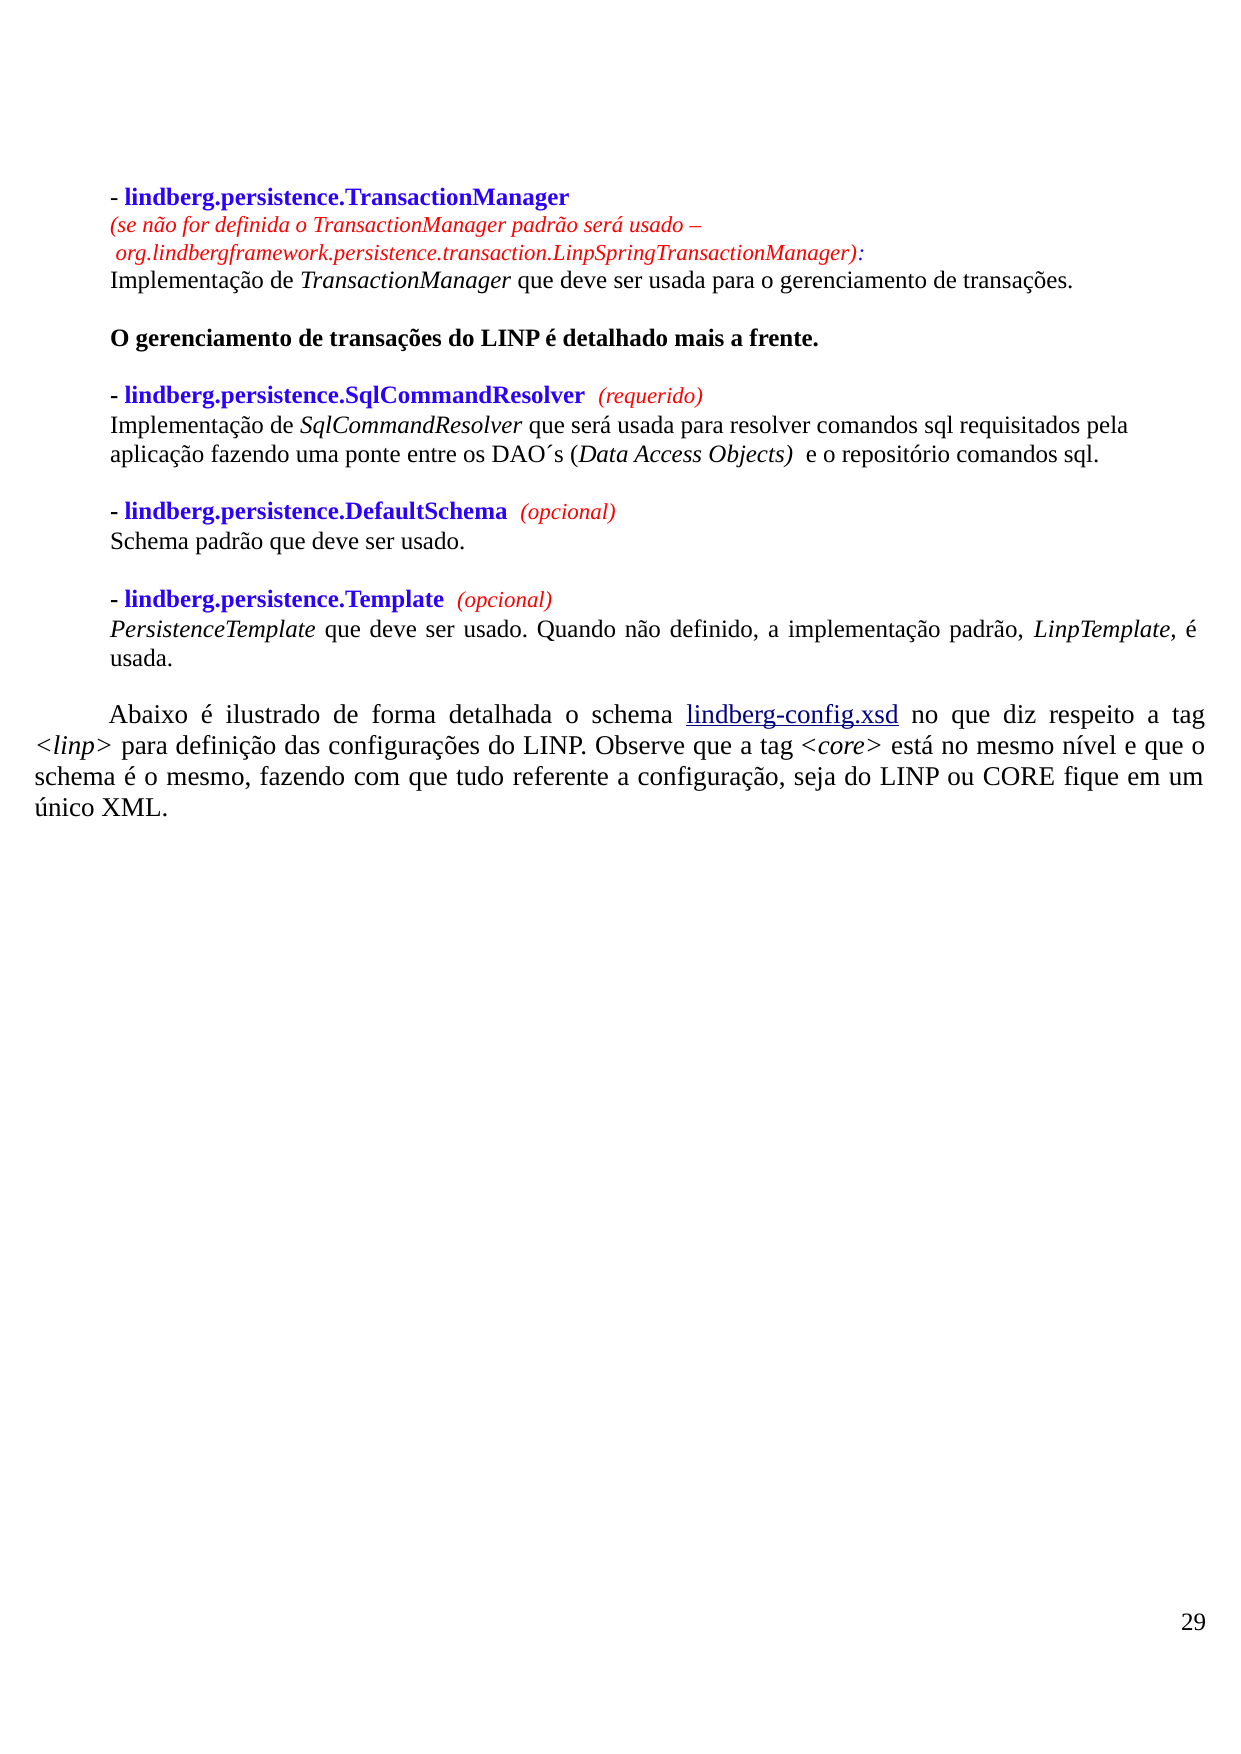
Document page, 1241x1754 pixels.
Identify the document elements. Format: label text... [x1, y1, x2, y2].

text O gerenciamento de transações do LINP é detalhado mais a frente. [36, 323, 1206, 352]
text org.lindbergframework.persistence.transaction.LinpSpringTransactionManager): [36, 239, 1206, 266]
text Implementação de SqlCommandResolver que será usada para resolver comandos sql requisitados pela aplicação fazendo uma ponte entre os DAO´s (Data Access Objects) e o repositório comandos sql. [36, 410, 1206, 468]
text - lindberg.persistence.SqlCommandResolver (requerido) [36, 381, 1206, 410]
text Schema padrão que deve ser usado. [36, 526, 1206, 556]
text Abaixo é ilustrado de forma detalhada o schema lindberg-config.xsd no que diz respeito a tag <linp> para definição das configurações do LINP. Observe que a tag <core> está no mesmo nível e que o schema é o mesmo, fazendo com que tudo referente a configuração, seja do LINP ou CORE fique em um único XML. [34, 698, 1206, 822]
text PersistenceTemplate que deve ser usado. Quando não definido, a implementação padrão, LinpTemplate, é usada. [36, 614, 1206, 671]
text - lindberg.persistence.DefaultSchema (opcional) [36, 496, 1206, 526]
text - lindberg.persistence.TransactionManager [36, 180, 1206, 212]
text - lindberg.persistence.Template (opcional) [36, 584, 1206, 614]
text Implementação de TransactionManager que deve ser usada para o gerenciamento de transações. [36, 266, 1206, 294]
text (se não for definida o TransactionManager padrão será usado – [36, 212, 1206, 239]
